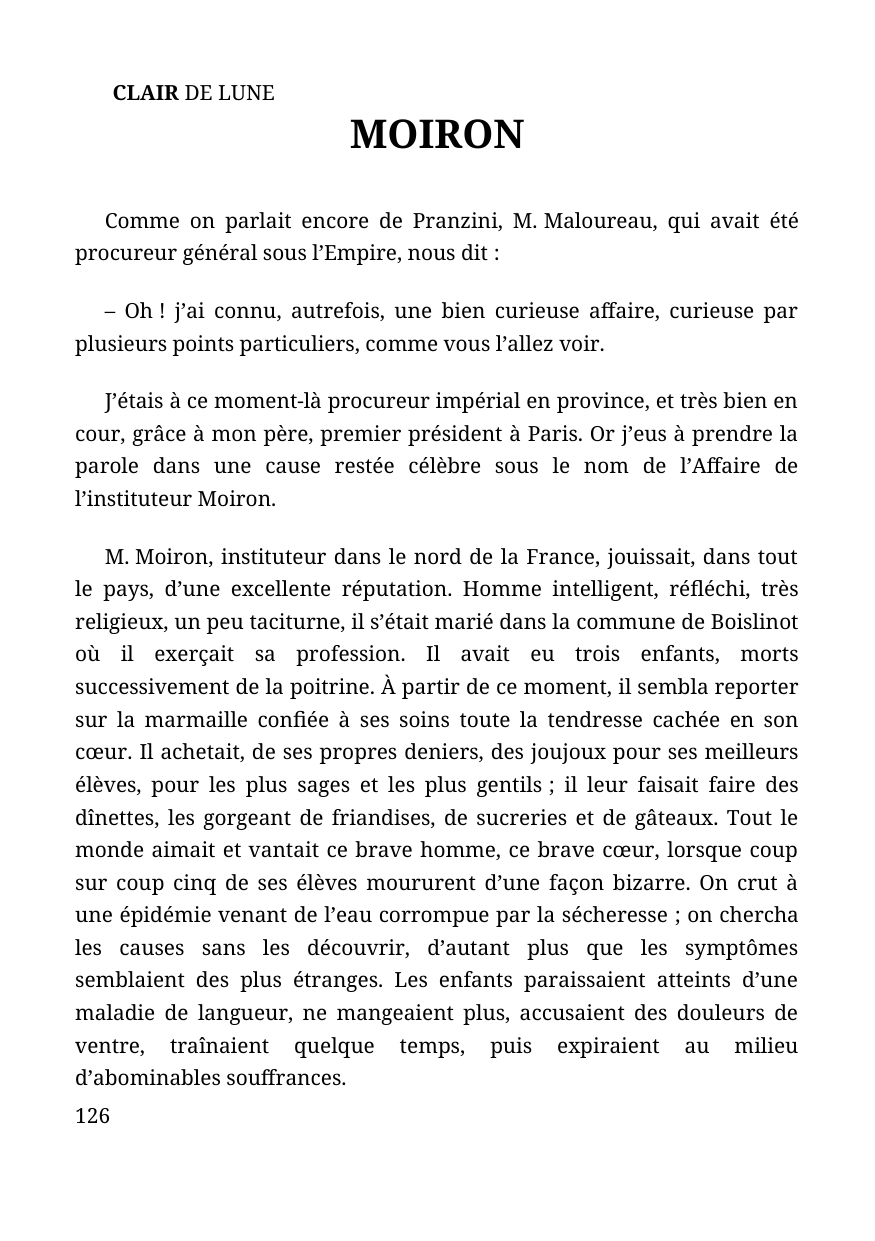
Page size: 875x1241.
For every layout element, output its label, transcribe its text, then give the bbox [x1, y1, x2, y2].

text Comme on parlait encore de Pranzini, M. Maloureau, qui avait été procureur général sous l’Empire, nous dit : [75, 206, 799, 267]
text M. Moiron, instituteur dans le nord de la France, jouissait, dans tout le pays, d’une excellente réputation. Homme intelligent, réfléchi, très religieux, un peu taciturne, il s’était marié dans la commune de Boislinot où il exerçait sa profession. Il avait eu trois enfants, morts successivement de la poitrine. À partir de ce moment, il sembla reporter sur la marmaille confiée à ses soins toute la tendresse cachée en son cœur. Il achetait, de ses propres deniers, des joujoux pour ses meilleurs élèves, pour les plus sages et les plus gentils ; il leur faisait faire des dînettes, les gorgeant de friandises, de sucreries et de gâteaux. Tout le monde aimait et vantait ce brave homme, ce brave cœur, lorsque coup sur coup cinq de ses élèves moururent d’une façon bizarre. On crut à une épidémie venant de l’eau corrompue par la sécheresse ; on chercha les causes sans les découvrir, d’autant plus que les symptômes semblaient des plus étranges. Les enfants paraissaient atteints d’une maladie de langueur, ne mangeaient plus, accusaient des douleurs de ventre, traînaient quelque temps, puis expiraient au milieu d’abominables souffrances. [75, 542, 799, 1092]
text – Oh ! j’ai connu, autrefois, une bien curieuse affaire, curieuse par plusieurs points particuliers, comme vous l’allez voir. [75, 296, 799, 357]
subtitle MOIRON [75, 106, 799, 160]
text J’étais à ce moment-là procureur impérial en province, et très bien en cour, grâce à mon père, premier président à Paris. Or j’eus à prendre la parole dans une cause restée célèbre sous le nom de l’Affaire de l’instituteur Moiron. [75, 386, 799, 513]
